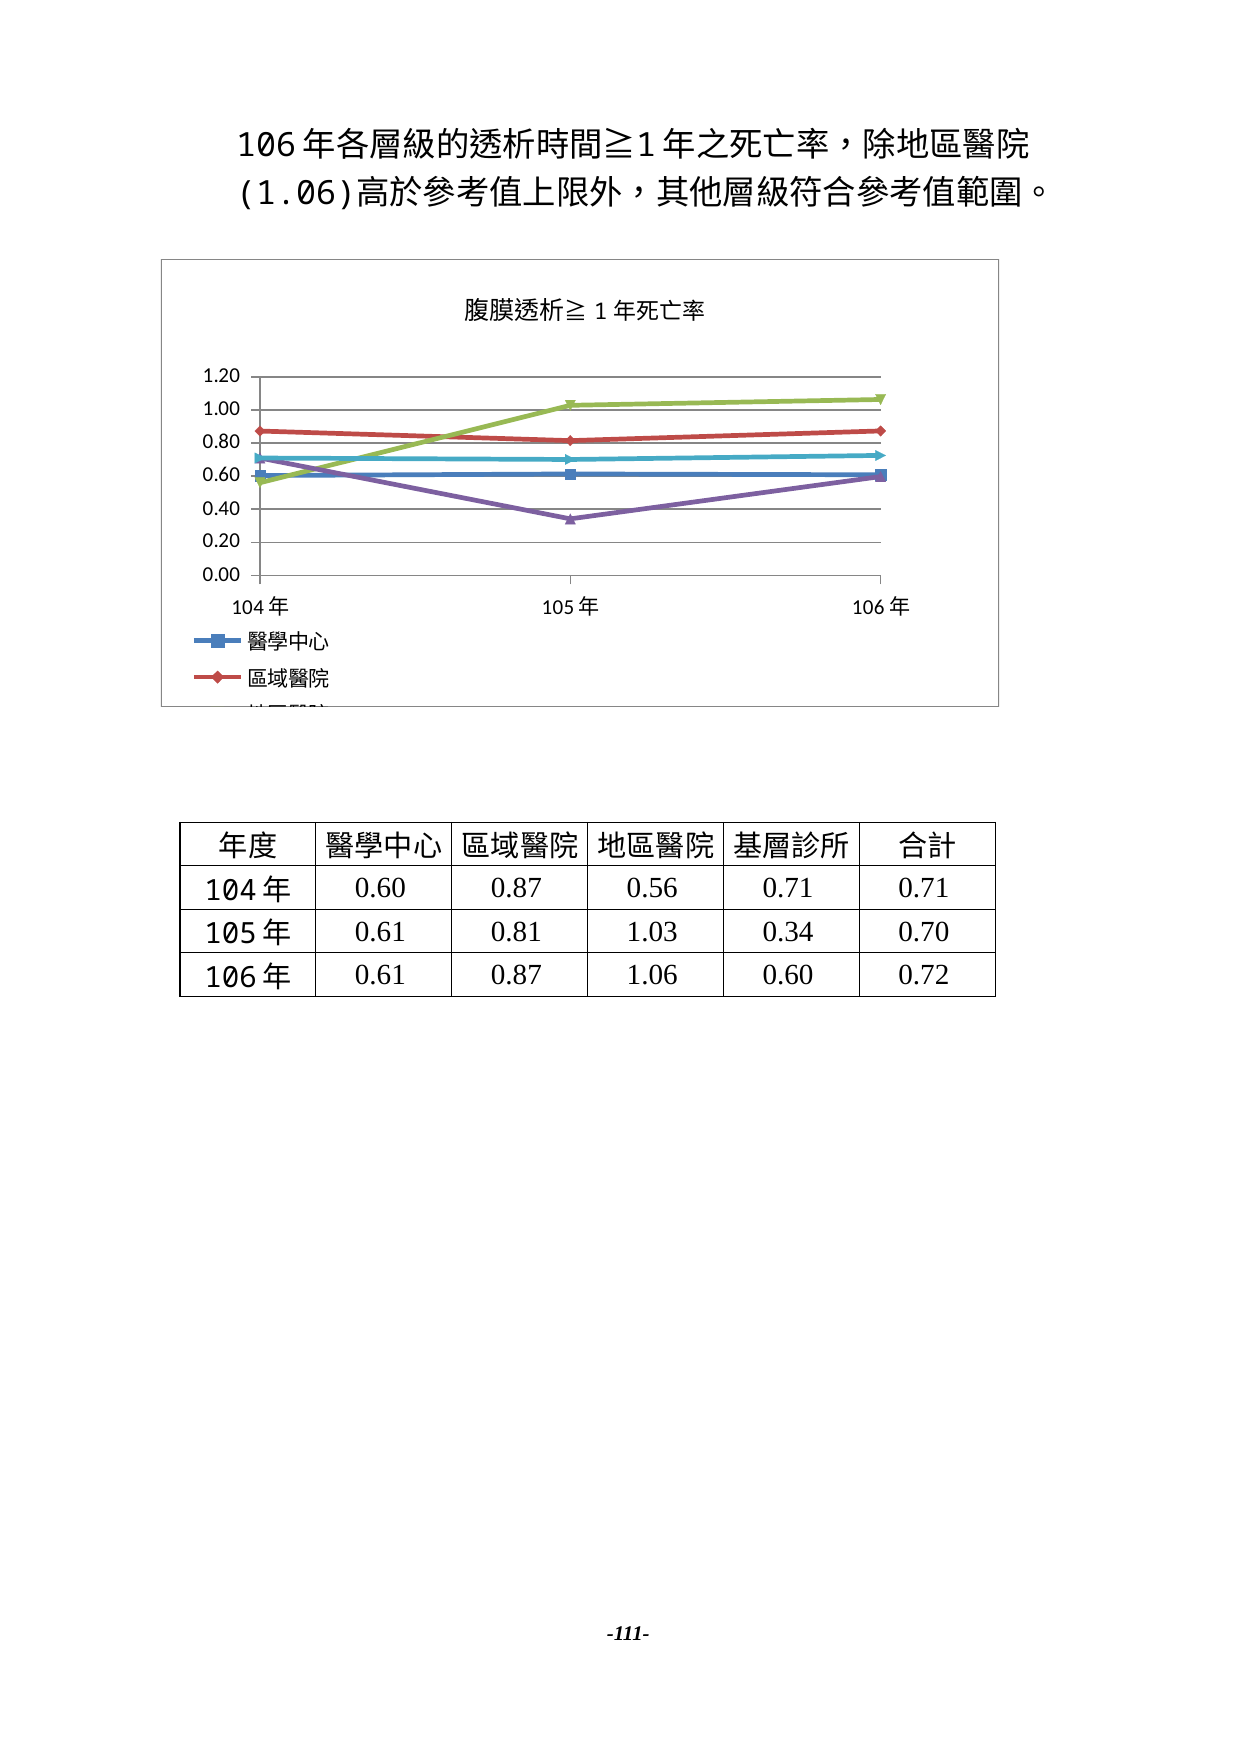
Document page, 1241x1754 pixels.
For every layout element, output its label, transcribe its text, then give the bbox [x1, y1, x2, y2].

table_cell 104年 [181, 866, 315, 909]
table_header 合計 [860, 823, 995, 865]
table_header 地區醫院 [588, 823, 723, 865]
table_cell 0.87 [452, 866, 587, 909]
table_cell 1.06 [588, 953, 723, 996]
table_cell 0.87 [452, 953, 587, 996]
table_cell 0.56 [588, 866, 723, 909]
table_header 基層診所 [724, 823, 859, 865]
table_cell 106年 [181, 953, 315, 996]
table_cell 0.60 [724, 953, 859, 996]
table_cell 0.61 [316, 910, 451, 952]
table_cell 0.34 [724, 910, 859, 952]
text 106年各層級的透析時間≧1年之死亡率，除地區醫院(1.06)高於參考值上限外，其他層級符合參考值範圍。 [236, 117, 1122, 214]
table_cell 105年 [181, 910, 315, 952]
table_cell 0.71 [860, 866, 995, 909]
table_header 區域醫院 [452, 823, 587, 865]
table_cell 0.71 [724, 866, 859, 909]
table_header 年度 [181, 823, 315, 865]
table_cell 0.60 [316, 866, 451, 909]
table_cell 0.81 [452, 910, 587, 952]
table_cell 1.03 [588, 910, 723, 952]
table_cell 0.61 [316, 953, 451, 996]
table_cell 0.72 [860, 953, 995, 996]
table_header 醫學中心 [316, 823, 451, 865]
table_cell 0.70 [860, 910, 995, 952]
